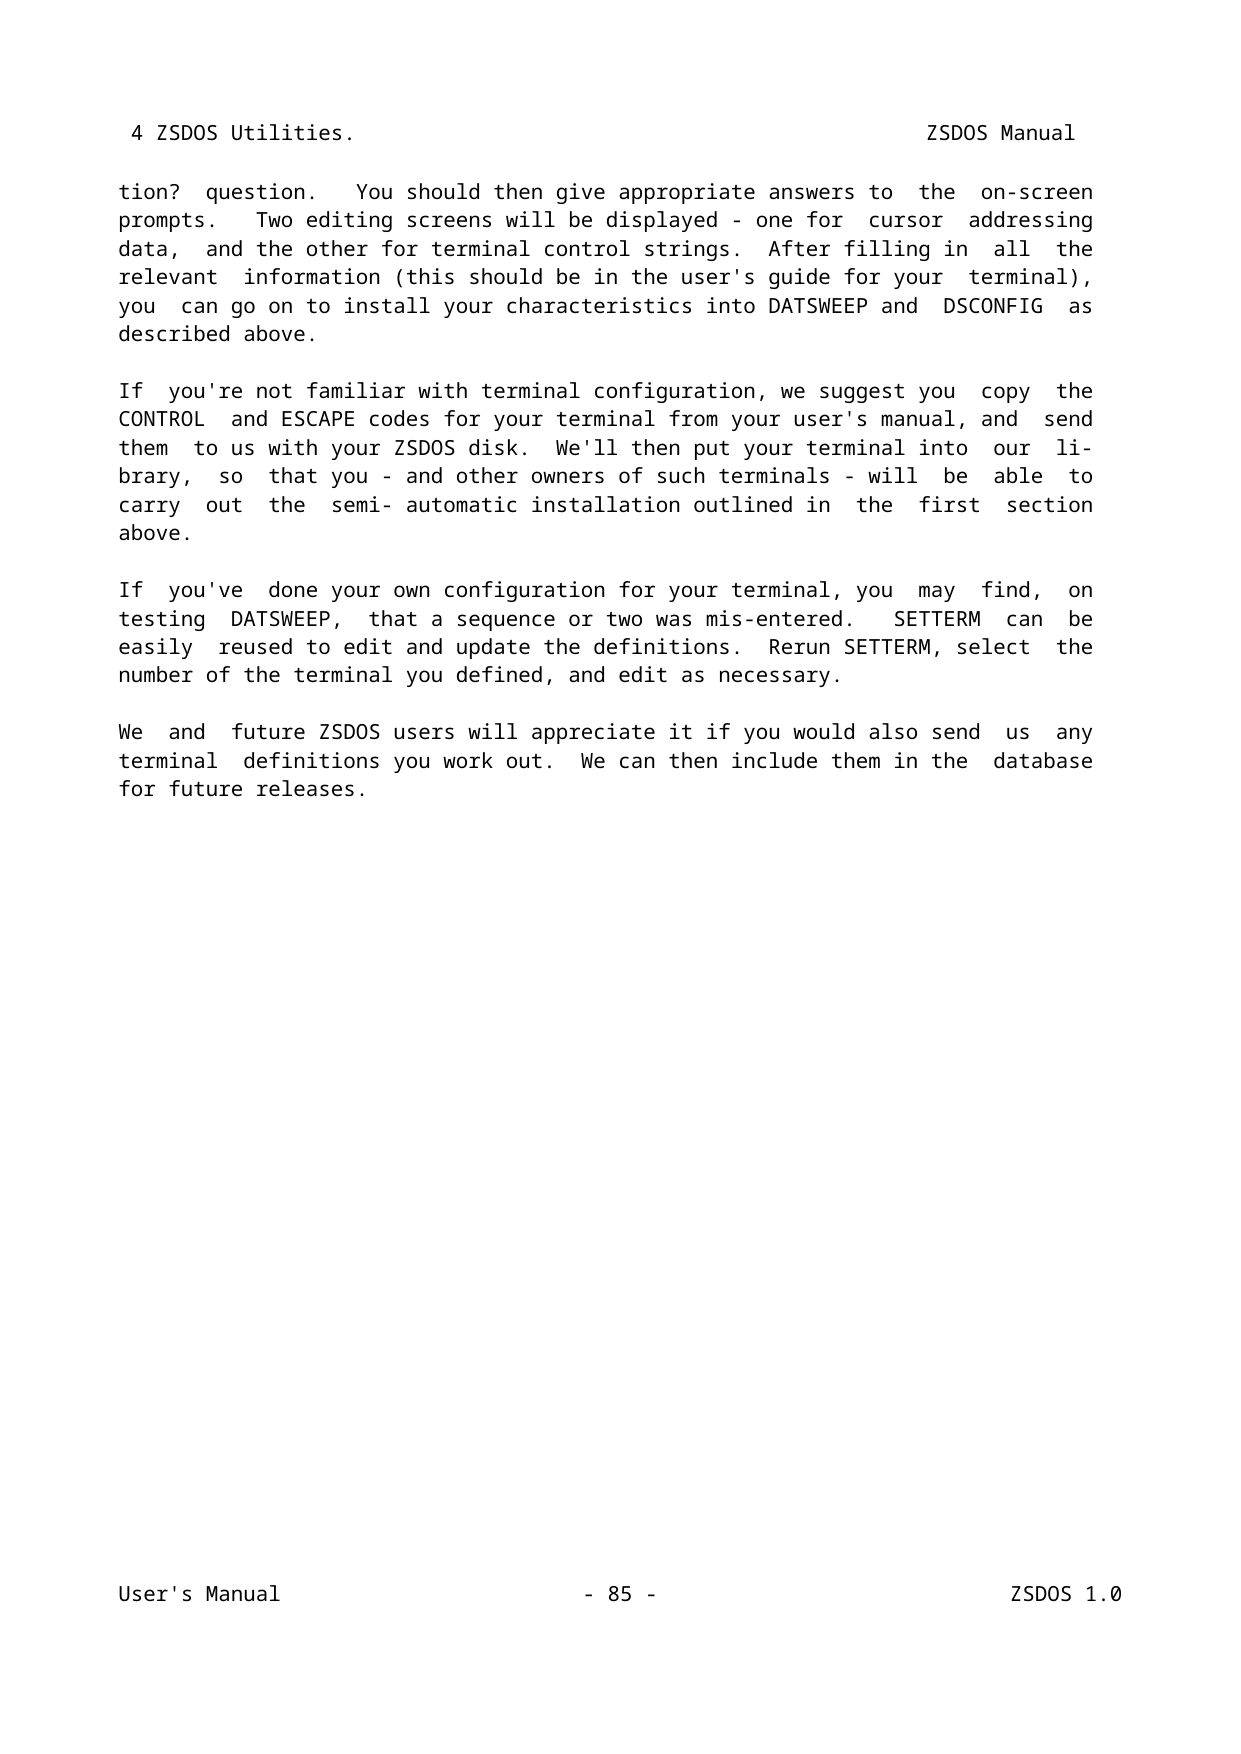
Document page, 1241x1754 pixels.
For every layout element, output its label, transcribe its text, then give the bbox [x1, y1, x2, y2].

text them to us with your ZSDOS disk. We'll then put your terminal into our li- [118, 433, 1122, 461]
text carry out the semi- automatic installation outlined in the first section [118, 490, 1122, 518]
text described above. [118, 319, 1122, 348]
text If you're not familiar with terminal configuration, we suggest you copy the [118, 376, 1122, 404]
text you can go on to install your characteristics into DATSWEEP and DSCONFIG as [118, 291, 1122, 319]
text easily reused to edit and update the definitions. Rerun SETTERM, select the [118, 632, 1122, 661]
text We and future ZSDOS users will appreciate it if you would also send us any [118, 717, 1122, 746]
text testing DATSWEEP, that a sequence or two was mis-entered. SETTERM can be [118, 604, 1122, 632]
text relevant information (this should be in the user's guide for your terminal), [118, 262, 1122, 291]
text CONTROL and ESCAPE codes for your terminal from your user's manual, and send [118, 404, 1122, 433]
text prompts. Two editing screens will be displayed - one for cursor addressing [118, 206, 1122, 234]
text above. [118, 518, 1122, 547]
text number of the terminal you defined, and edit as necessary. [118, 661, 1122, 689]
text terminal definitions you work out. We can then include them in the database [118, 746, 1122, 774]
text If you've done your own configuration for your terminal, you may find, on [118, 575, 1122, 604]
text for future releases. [118, 774, 1122, 803]
text data, and the other for terminal control strings. After filling in all the [118, 234, 1122, 262]
text brary, so that you - and other owners of such terminals - will be able to [118, 461, 1122, 490]
text tion? question. You should then give appropriate answers to the on-screen [118, 177, 1122, 206]
